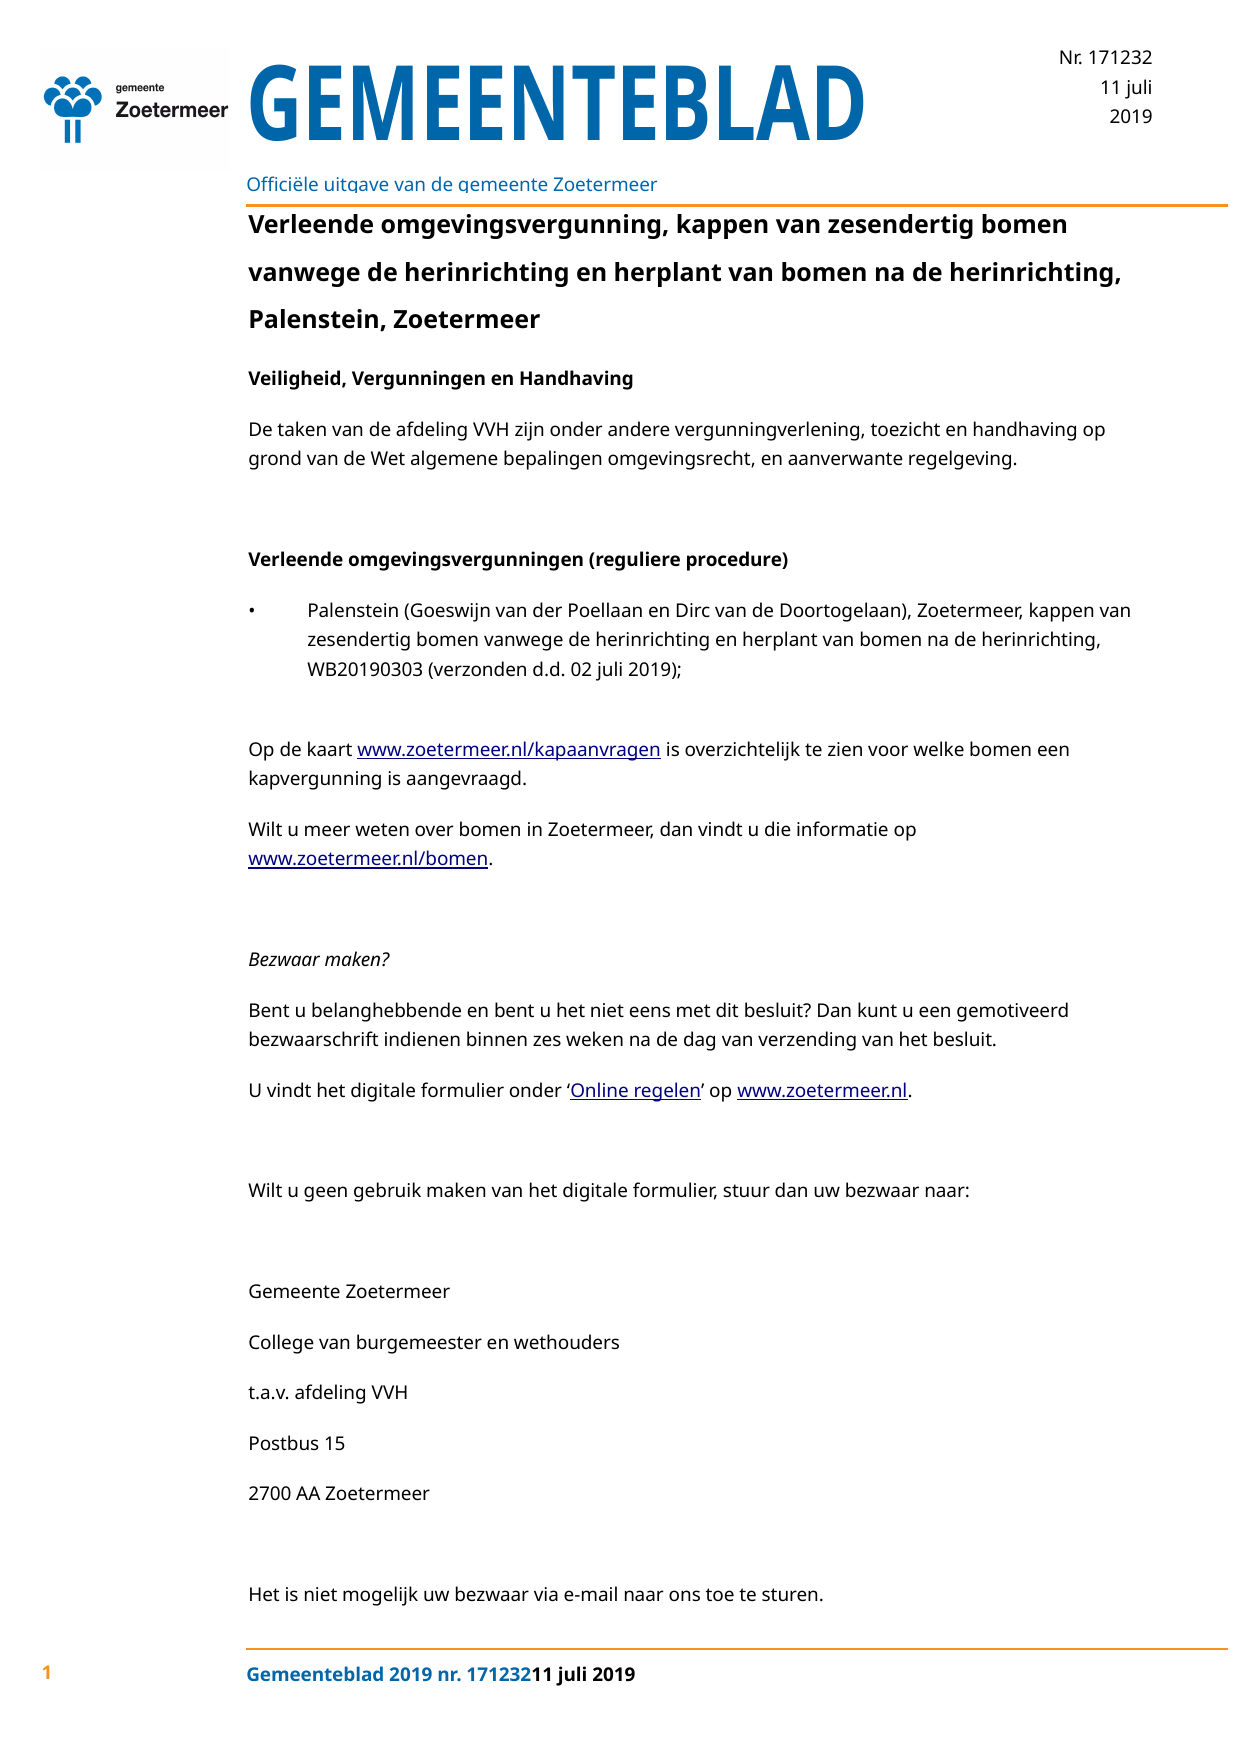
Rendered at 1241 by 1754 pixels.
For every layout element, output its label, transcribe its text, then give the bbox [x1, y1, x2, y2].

text Postbus 15 [248, 1430, 1152, 1455]
text Bent u belanghebbende en bent u het niet eens met dit besluit? Dan kunt u een gemotiveerd bezwaarschrift indienen binnen zes weken na de dag van verzending van het besluit. [248, 997, 1152, 1052]
text Veiligheid, Vergunningen en Handhaving [248, 366, 1152, 391]
text U vindt het digitale formulier onder ‘Online regelen’ op www.zoetermeer.nl. [248, 1077, 1152, 1102]
text Verleende omgevingsvergunningen (reguliere procedure) [248, 546, 1152, 572]
text Het is niet mogelijk uw bezwaar via e-mail naar ons toe te sturen. [248, 1581, 1152, 1607]
text Verleende omgevingsvergunning, kappen van zesendertig bomen vanwege de herinrichting en herplant van bomen na de herinrichting, Palenstein, Zoetermeer [248, 207, 1152, 336]
text 2700 AA Zoetermeer [248, 1480, 1152, 1506]
text Op de kaart www.zoetermeer.nl/kapaanvragen is overzichtelijk te zien voor welke bomen een kapvergunning is aangevraagd. [248, 736, 1152, 791]
text Bezwaar maken? [248, 946, 1152, 972]
list Palenstein (Goeswijn van der Poellaan en Dirc van de Doortogelaan), Zoetermeer, kappen van zesendertig bomen vanwege de herinrichting en herplant van bomen na de herinrichting, WB20190303 (verzonden d.d. 02 juli 2019); [248, 597, 1152, 682]
text Wilt u meer weten over bomen in Zoetermeer, dan vindt u die informatie op www.zoetermeer.nl/bomen. [248, 816, 1152, 871]
text Wilt u geen gebruik maken van het digitale formulier, stuur dan uw bezwaar naar: [248, 1178, 1152, 1203]
text De taken van de afdeling VVH zijn onder andere vergunningverlening, toezicht en handhaving op grond van de Wet algemene bepalingen omgevingsrecht, en aanverwante regelgeving. [248, 416, 1152, 471]
text College van burgemeester en wethouders [248, 1329, 1152, 1354]
text Gemeente Zoetermeer [248, 1278, 1152, 1304]
text t.a.v. afdeling VVH [248, 1379, 1152, 1405]
picture [41, 47, 231, 172]
